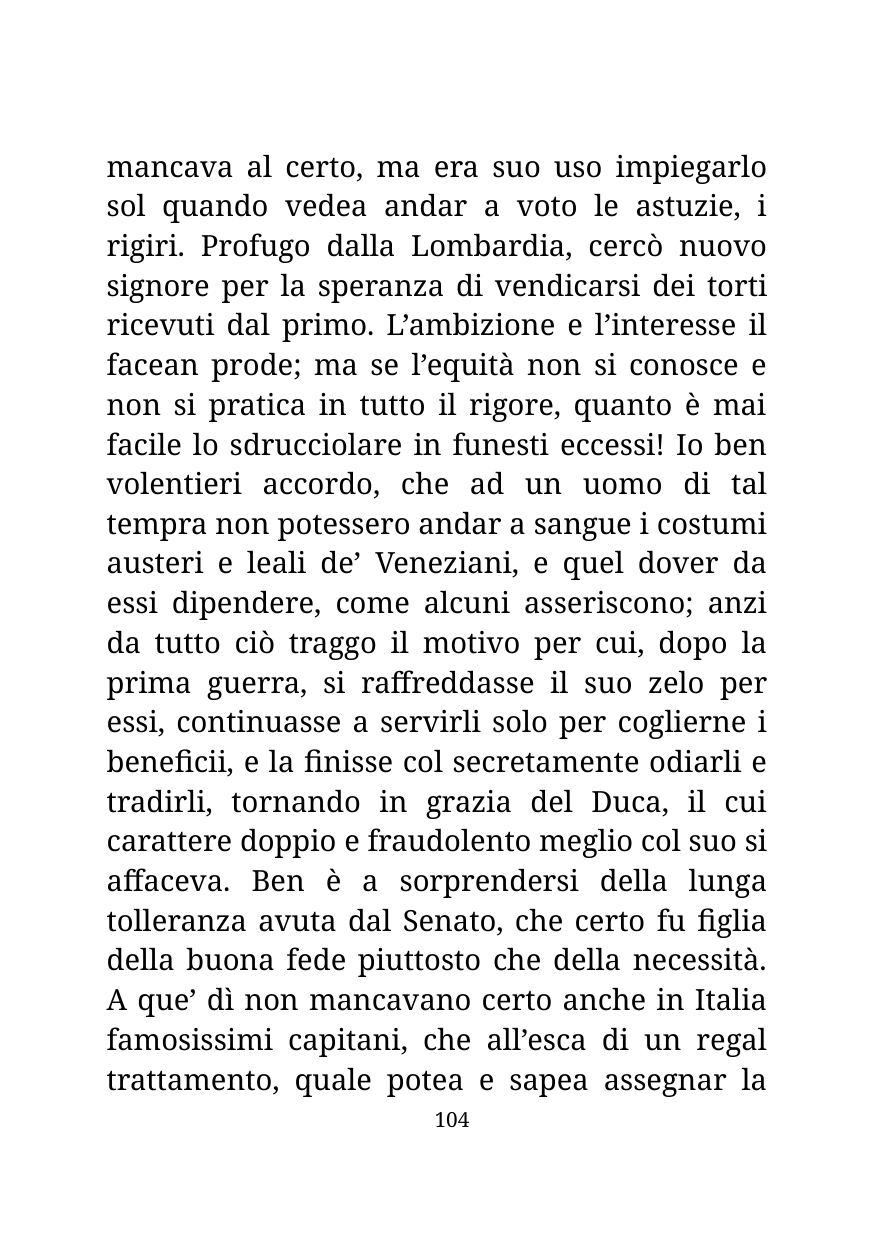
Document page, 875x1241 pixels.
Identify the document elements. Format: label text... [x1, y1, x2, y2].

text mancava al certo, ma era suo uso impiegarlo sol quando vedea andar a voto le astuzie, i rigiri. Profugo dalla Lombardia, cercò nuovo signore per la speranza di vendicarsi dei torti ricevuti dal primo. L’ambizione e l’interesse il facean prode; ma se l’equità non si conosce e non si pratica in tutto il rigore, quanto è mai facile lo sdrucciolare in funesti eccessi! Io ben volentieri accordo, che ad un uomo di tal tempra non potessero andar a sangue i costumi austeri e leali de’ Veneziani, e quel dover da essi dipendere, come alcuni asseriscono; anzi da tutto ciò traggo il motivo per cui, dopo la prima guerra, si raffreddasse il suo zelo per essi, continuasse a servirli solo per coglierne i beneficii, e la finisse col secretamente odiarli e tradirli, tornando in grazia del Duca, il cui carattere doppio e fraudolento meglio col suo si affaceva. Ben è a sorprendersi della lunga tolleranza avuta dal Senato, che certo fu figlia della buona fede piuttosto che della necessità. A que’ dì non mancavano certo anche in Italia famosissimi capitani, che all’esca di un regal trattamento, quale potea e sapea assegnar la [106, 146, 768, 1098]
